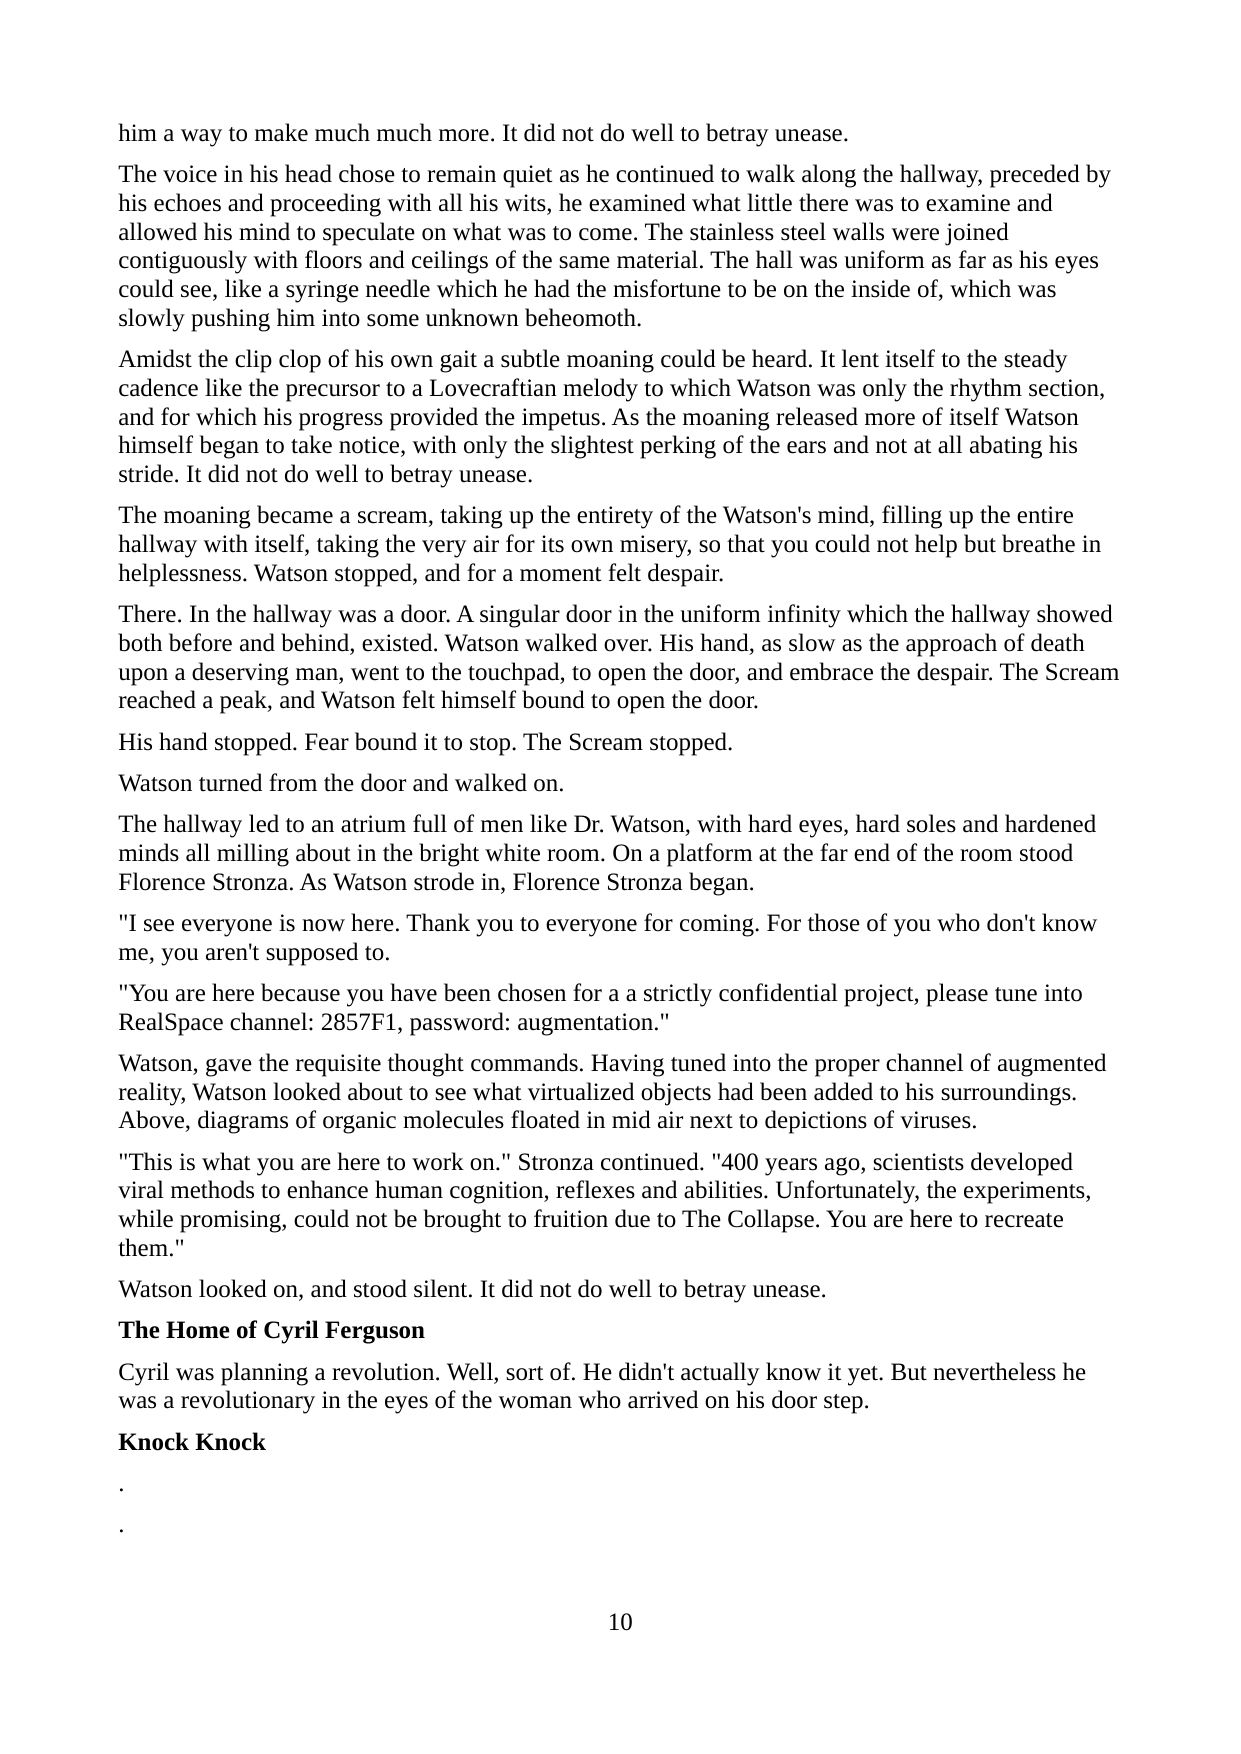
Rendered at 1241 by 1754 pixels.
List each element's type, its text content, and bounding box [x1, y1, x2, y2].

text Watson looked on, and stood silent. It did not do well to betray unease. [118, 1274, 1122, 1303]
text There. In the hallway was a door. A singular door in the uniform infinity which the hallway showed both before and behind, existed. Watson walked over. His hand, as slow as the approach of death upon a deserving man, went to the touchpad, to open the door, and embrace the despair. The Scream reached a peak, and Watson felt himself bound to open the door. [118, 599, 1122, 714]
text His hand stopped. Fear bound it to stop. The Scream stopped. [118, 727, 1122, 756]
text Watson turned from the door and walked on. [118, 768, 1122, 797]
text "You are here because you have been chosen for a a strictly confidential project, please tune into RealSpace channel: 2857F1, password: augmentation." [118, 978, 1122, 1036]
text Amidst the clip clop of his own gait a subtle moaning could be heard. It lent itself to the steady cadence like the precursor to a Lovecraftian melody to which Watson was only the rhythm section, and for which his progress provided the impetus. As the moaning released more of itself Watson himself began to take notice, with only the slightest perking of the ears and not at all abating his stride. It did not do well to betray unease. [118, 344, 1122, 488]
text The moaning became a scream, taking up the entirety of the Watson's mind, filling up the entire hallway with itself, taking the very air for its own misery, so that you could not help but breathe in helplessness. Watson stopped, and for a moment felt despair. [118, 501, 1122, 587]
text Watson, gave the requisite thought commands. Having tuned into the proper channel of augmented reality, Watson looked about to see what virtualized objects had been added to his surroundings. Above, diagrams of organic molecules floated in mid air next to depictions of viruses. [118, 1048, 1122, 1134]
text "I see everyone is now here. Thank you to everyone for coming. For those of you who don't know me, you aren't supposed to. [118, 908, 1122, 966]
text The voice in his head chose to remain quiet as he continued to walk along the hallway, preceded by his echoes and proceeding with all his wits, he examined what little there was to examine and allowed his mind to speculate on what was to come. The stainless steel walls were joined contiguously with floors and ceilings of the same material. The hall was uniform as far as his eyes could see, like a syringe needle which he had the misfortune to be on the inside of, which was slowly pushing him into some unknown beheomoth. [118, 159, 1122, 332]
text "This is what you are here to work on." Stronza continued. "400 years ago, scientists developed viral methods to enhance human cognition, reflexes and abilities. Unfortunately, the experiments, while promising, could not be brought to fruition due to The Collapse. You are here to recreate them." [118, 1147, 1122, 1262]
text . [118, 1468, 1122, 1497]
text The Home of Cyril Ferguson [118, 1316, 1122, 1344]
text . [118, 1509, 1122, 1538]
text Knock Knock [118, 1427, 1122, 1456]
text Cyril was planning a revolution. Well, sort of. He didn't actually know it yet. But nevertheless he was a revolutionary in the eyes of the woman who arrived on his door step. [118, 1357, 1122, 1414]
text him a way to make much much more. It did not do well to betray unease. [118, 118, 1122, 147]
text The hallway led to an atrium full of men like Dr. Watson, with hard eyes, hard soles and hardened minds all milling about in the bright white room. On a platform at the far end of the room stood Florence Stronza. As Watson strode in, Florence Stronza began. [118, 809, 1122, 896]
